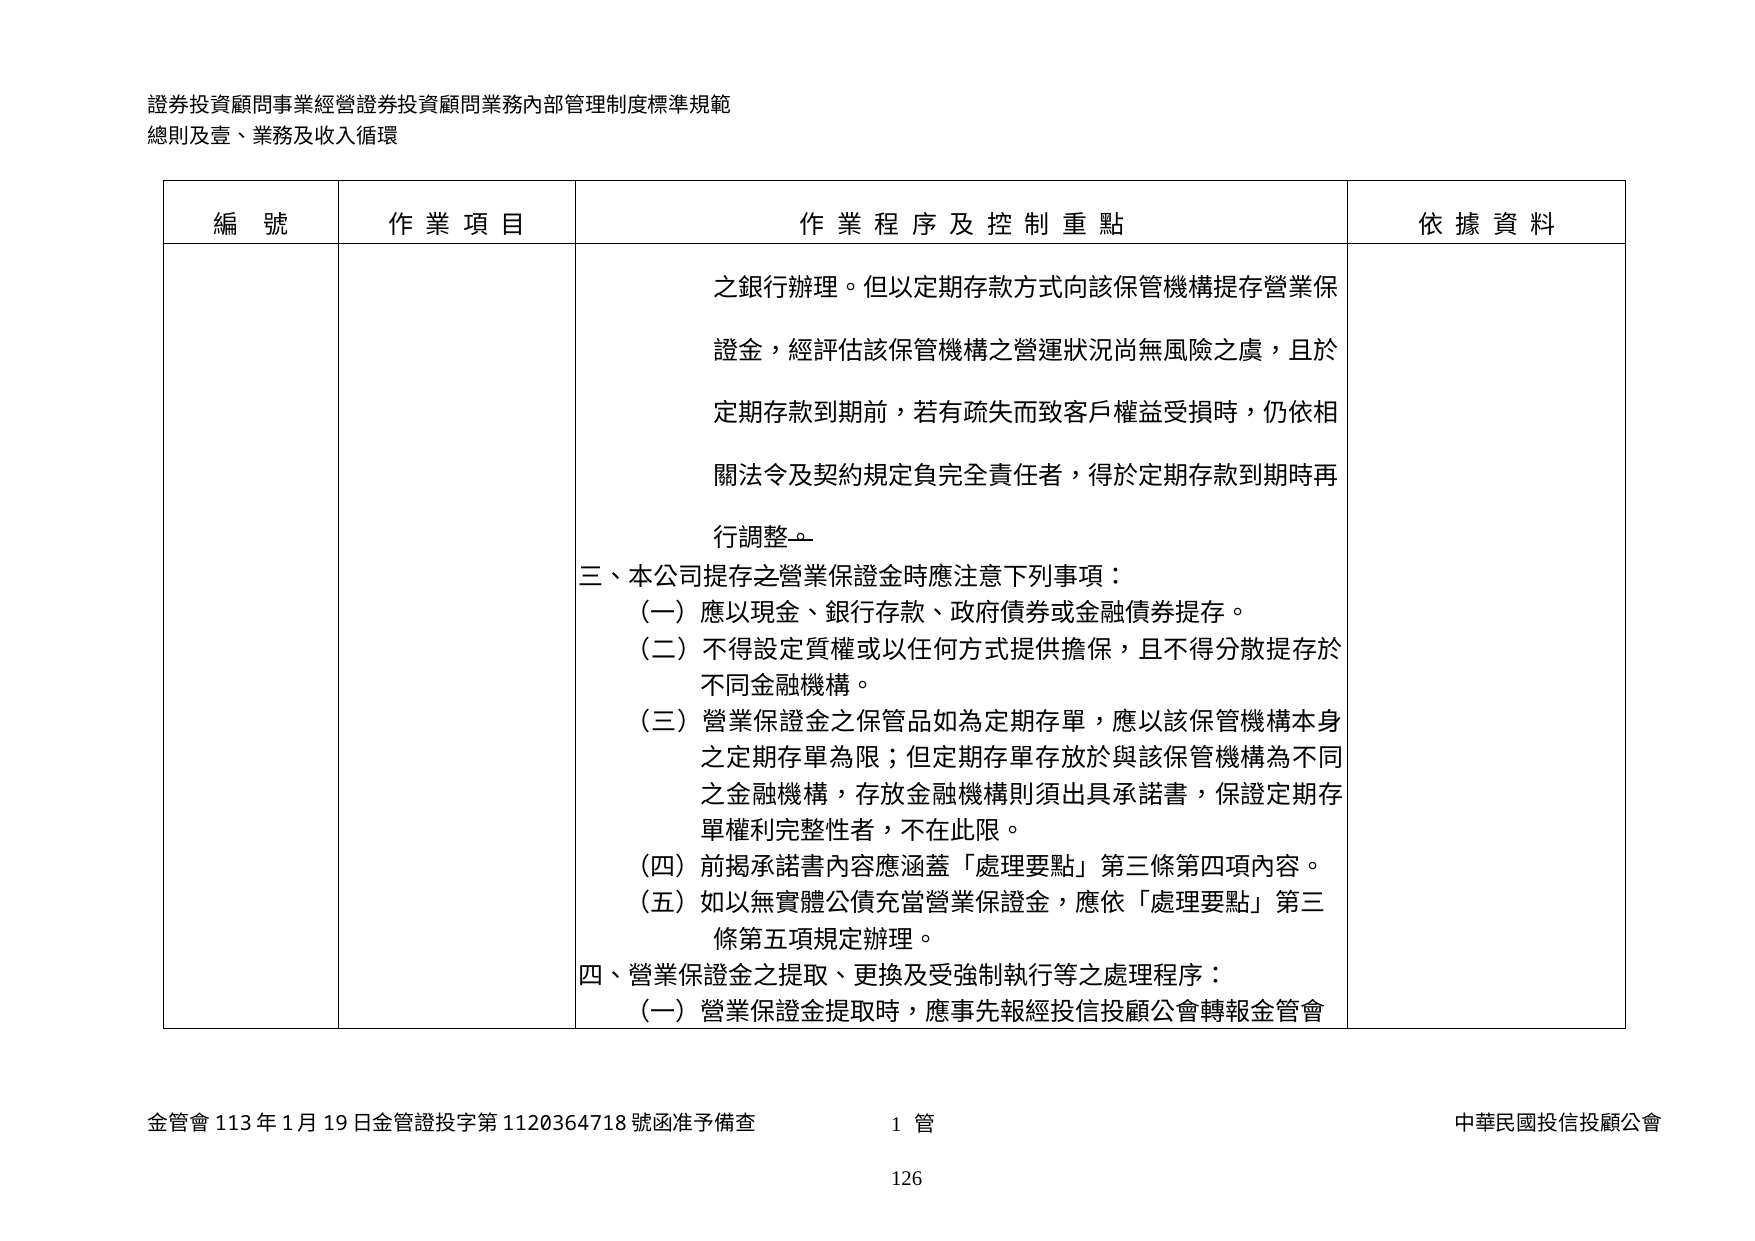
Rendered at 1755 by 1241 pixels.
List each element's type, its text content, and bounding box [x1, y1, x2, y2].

table_cell [1348, 244, 1625, 1028]
table_header 編 號 [164, 181, 338, 243]
table_cell [164, 244, 338, 1028]
table_header 作 業 項 目 [339, 181, 575, 243]
table_cell [339, 244, 575, 1028]
table_cell 之銀行辦理。但以定期存款方式向該保管機構提存營業保證金，經評估該保管機構之營運狀況尚無風險之虞，且於定期存款到期前，若有疏失而致客戶權益受損時，仍依相關法令及契約規定負完全責任者，得於定期存款到期時再行調整。 三、本公司提存之營業保證金時應注意下列事項： （一）應以現金、銀行存款、政府債券或金融債券提存。 （二）不得設定質權或以任何方式提供擔保，且不得分散提存於不同金融機構。 （三）營業保證金之保管品如為定期存單，應以該保管機構本身之定期存單為限；但定期存單存放於與該保管機構為不同之金融機構，存放金融機構則須出具承諾書，保證定期存單權利完整性者，不在此限。 （四）前揭承諾書內容應涵蓋「處理要點」第三條第四項內容。 （五）如以無實體公債充當營業保證金，應依「處理要點」第三條第五項規定辦理。 四、營業保證金之提取、更換及受強制執行等之處理程序： （一）營業保證金提取時，應事先報經投信投顧公會轉報金管會 [576, 244, 1347, 1028]
table_header 依 據 資 料 [1348, 181, 1625, 243]
table_header 作 業 程 序 及 控 制 重 點 [576, 181, 1347, 243]
